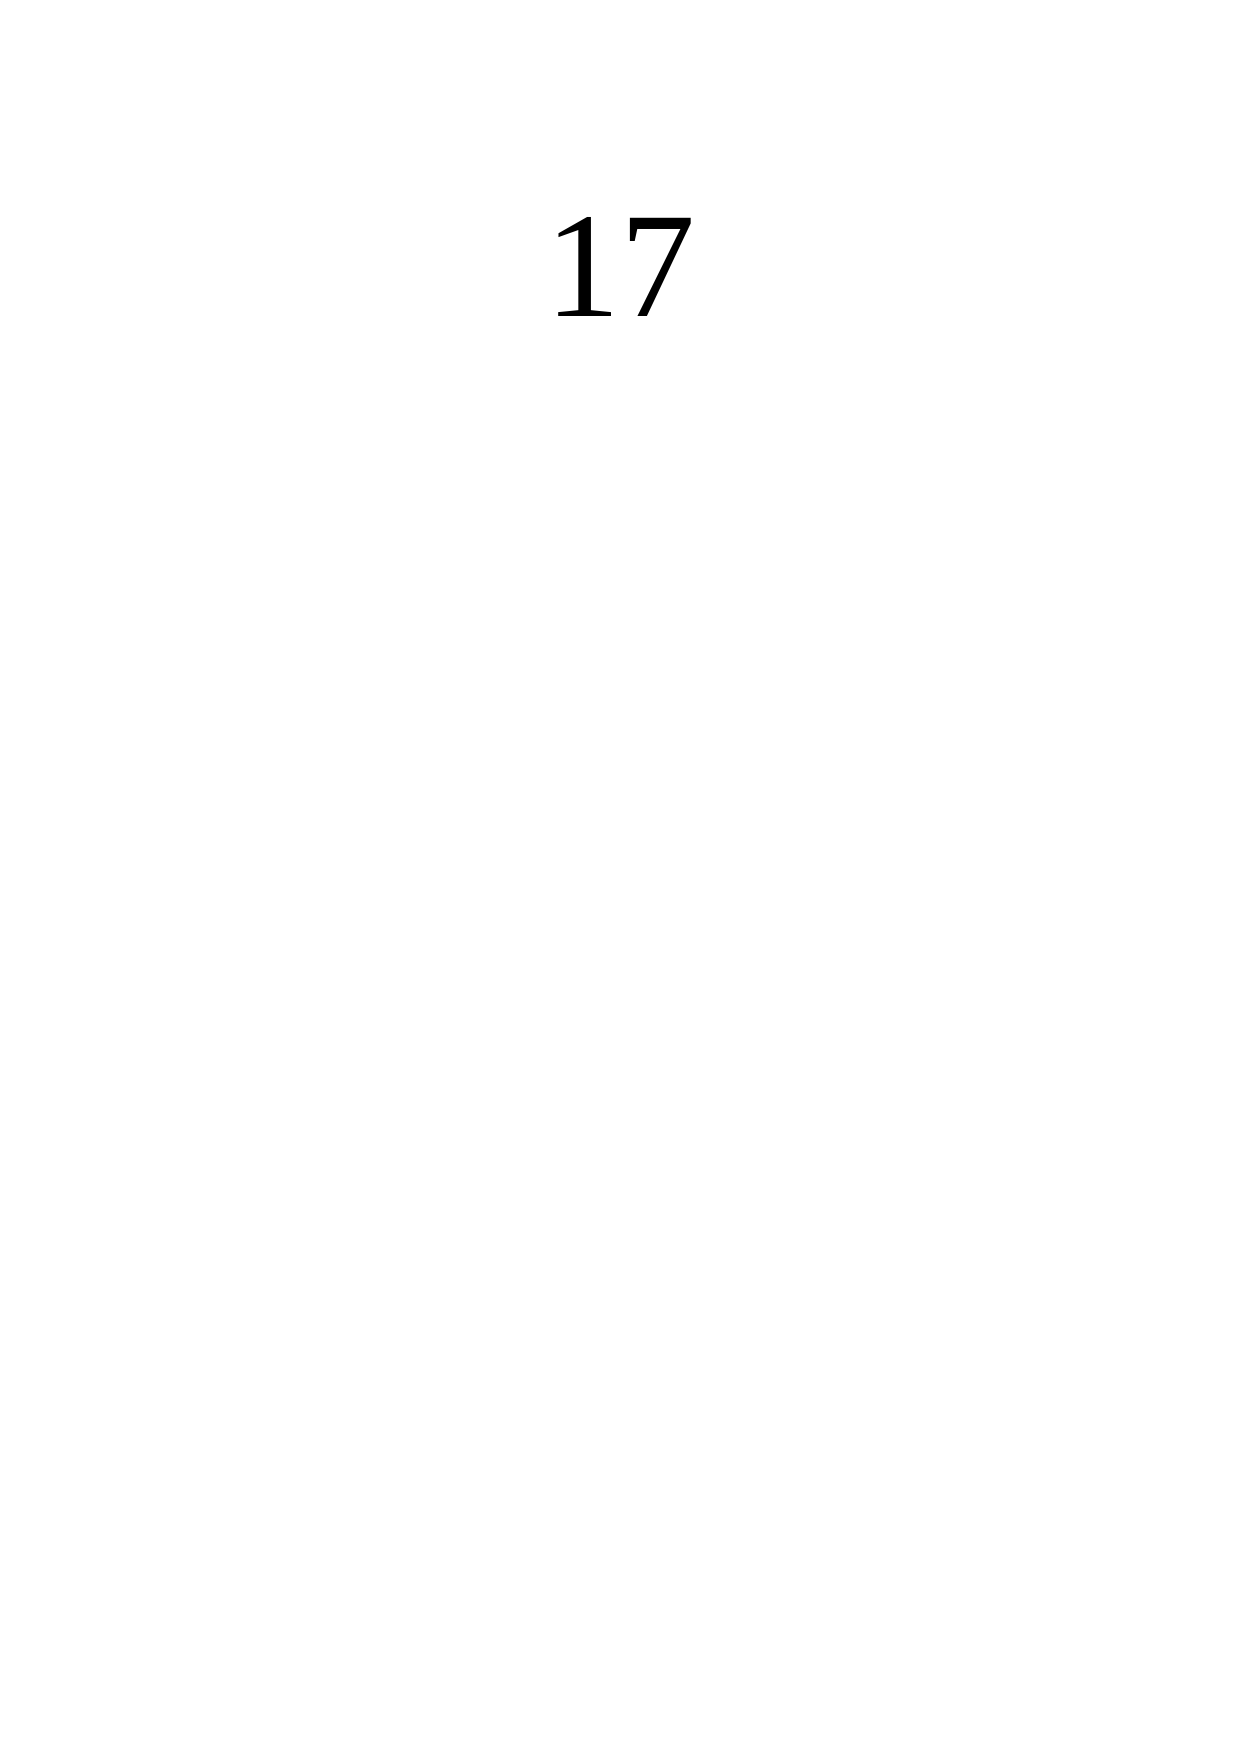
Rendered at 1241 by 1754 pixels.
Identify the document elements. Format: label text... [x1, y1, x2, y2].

text 17 [118, 176, 1122, 349]
